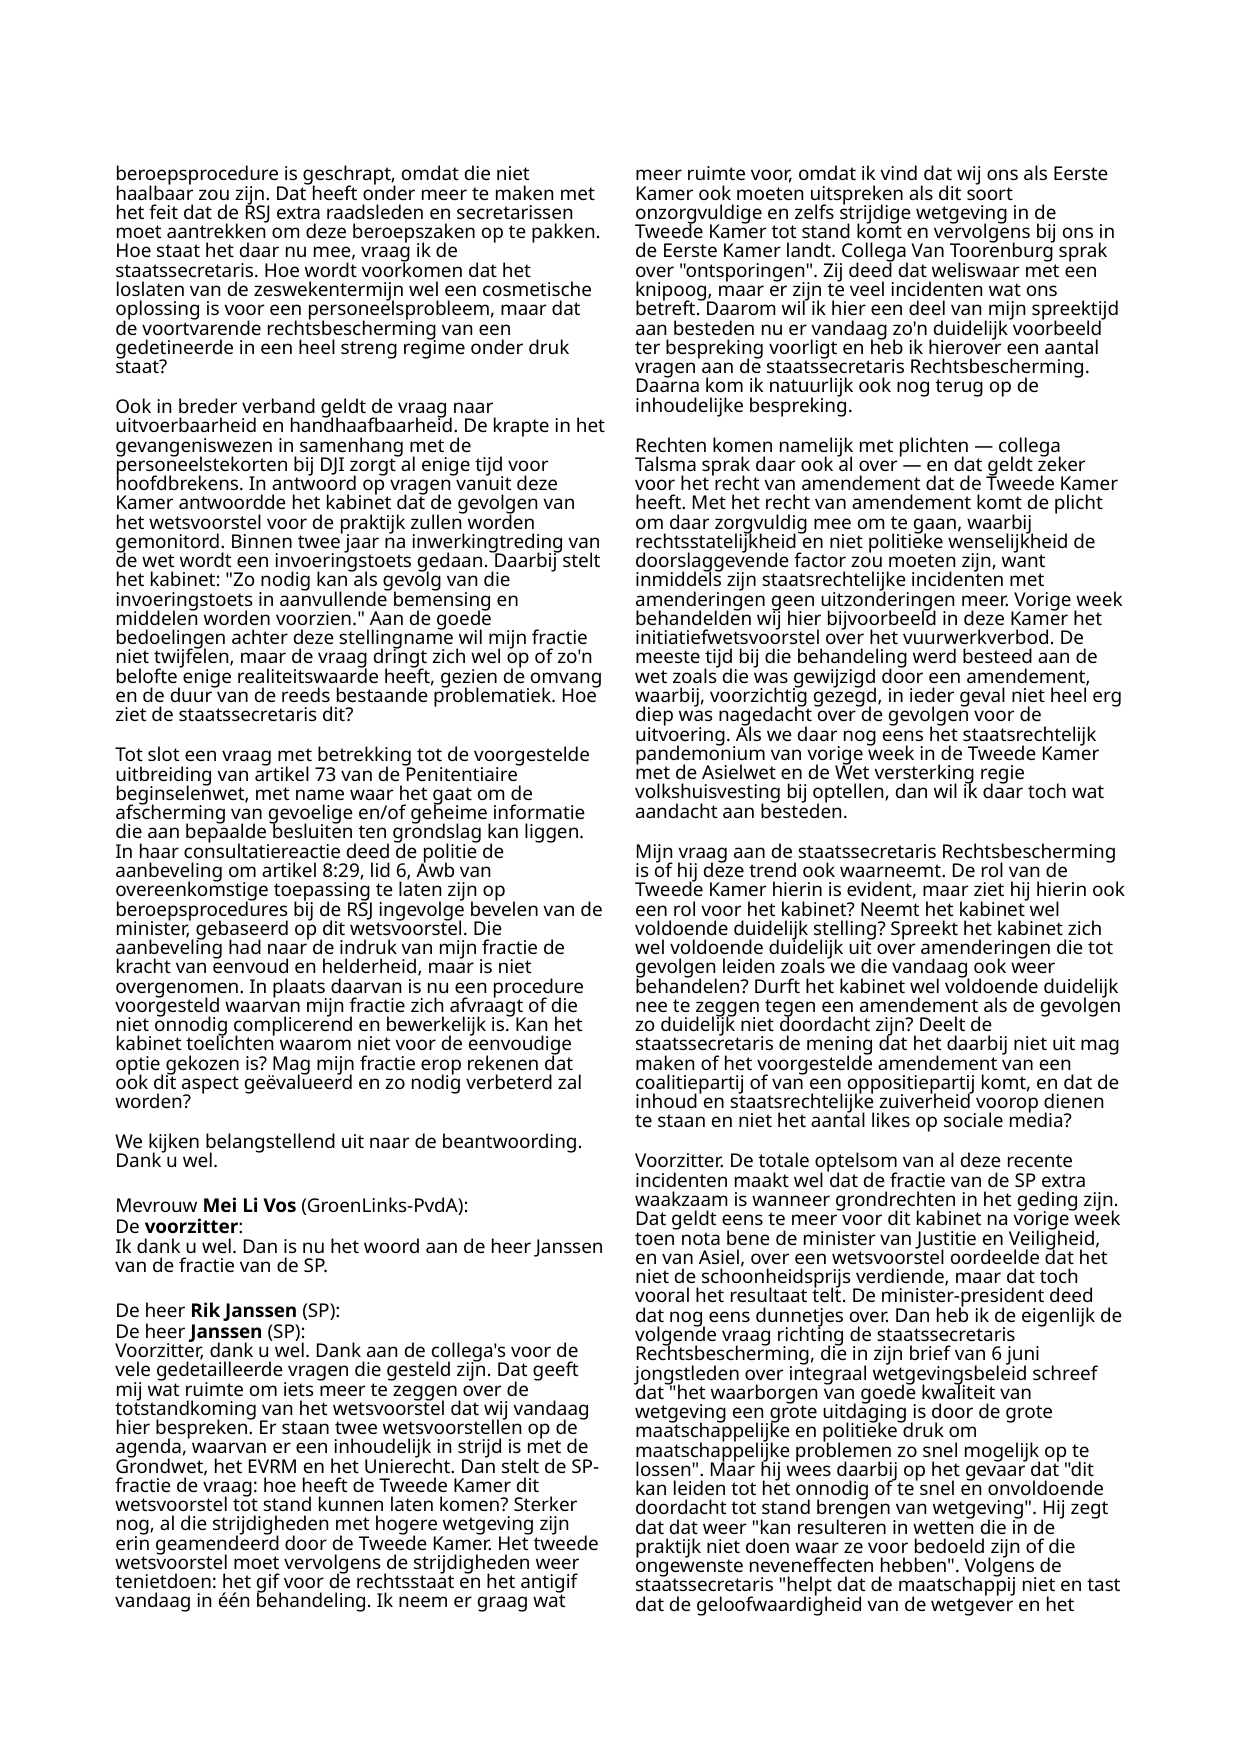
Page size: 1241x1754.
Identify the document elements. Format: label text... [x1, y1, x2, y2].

text Mevrouw Mei Li Vos (GroenLinks-PvdA): [115, 1193, 605, 1218]
text De voorzitter: [115, 1218, 605, 1238]
text Tot slot een vraag met betrekking tot de voorgestelde uitbreiding van artikel 73 van de Penitentiaire beginselenwet, met name waar het gaat om de afscherming van gevoelige en/of geheime informatie die aan bepaalde besluiten ten grondslag kan liggen. In haar consultatiereactie deed de politie de aanbeveling om artikel 8:29, lid 6, Awb van overeenkomstige toepassing te laten zijn op beroepsprocedures bij de RSJ ingevolge bevelen van de minister, gebaseerd op dit wetsvoorstel. Die aanbeveling had naar de indruk van mijn fractie de kracht van eenvoud en helderheid, maar is niet overgenomen. In plaats daarvan is nu een procedure voorgesteld waarvan mijn fractie zich afvraagt of die niet onnodig complicerend en bewerkelijk is. Kan het kabinet toelichten waarom niet voor de eenvoudige optie gekozen is? Mag mijn fractie erop rekenen dat ook dit aspect geëvalueerd en zo nodig verbeterd zal worden? [115, 746, 605, 1112]
text De heer Janssen (SP): [115, 1323, 605, 1342]
text Mijn vraag aan de staatssecretaris Rechtsbescherming is of hij deze trend ook waarneemt. De rol van de Tweede Kamer hierin is evident, maar ziet hij hierin ook een rol voor het kabinet? Neemt het kabinet wel voldoende duidelijk stelling? Spreekt het kabinet zich wel voldoende duidelijk uit over amenderingen die tot gevolgen leiden zoals we die vandaag ook weer behandelen? Durft het kabinet wel voldoende duidelijk nee te zeggen tegen een amendement als de gevolgen zo duidelijk niet doordacht zijn? Deelt de staatssecretaris de mening dat het daarbij niet uit mag maken of het voorgestelde amendement van een coalitiepartij of van een oppositiepartij komt, en dat de inhoud en staatsrechtelijke zuiverheid voorop dienen te staan en niet het aantal likes op sociale media? [635, 843, 1125, 1132]
text beroepsprocedure is geschrapt, omdat die niet haalbaar zou zijn. Dat heeft onder meer te maken met het feit dat de RSJ extra raadsleden en secretarissen moet aantrekken om deze beroepszaken op te pakken. Hoe staat het daar nu mee, vraag ik de staatssecretaris. Hoe wordt voorkomen dat het loslaten van de zeswekentermijn wel een cosmetische oplossing is voor een personeelsprobleem, maar dat de voortvarende rechtsbescherming van een gedetineerde in een heel streng regime onder druk staat? [115, 165, 605, 377]
text Ook in breder verband geldt de vraag naar uitvoerbaarheid en handhaafbaarheid. De krapte in het gevangeniswezen in samenhang met de personeelstekorten bij DJI zorgt al enige tijd voor hoofdbrekens. In antwoord op vragen vanuit deze Kamer antwoordde het kabinet dat de gevolgen van het wetsvoorstel voor de praktijk zullen worden gemonitord. Binnen twee jaar na inwerkingtreding van de wet wordt een invoeringstoets gedaan. Daarbij stelt het kabinet: "Zo nodig kan als gevolg van die invoeringstoets in aanvullende bemensing en middelen worden voorzien." Aan de goede bedoelingen achter deze stellingname wil mijn fractie niet twijfelen, maar de vraag dringt zich wel op of zo'n belofte enige realiteitswaarde heeft, gezien de omvang en de duur van de reeds bestaande problematiek. Hoe ziet de staatssecretaris dit? [115, 398, 605, 726]
text Rechten komen namelijk met plichten — collega Talsma sprak daar ook al over — en dat geldt zeker voor het recht van amendement dat de Tweede Kamer heeft. Met het recht van amendement komt de plicht om daar zorgvuldig mee om te gaan, waarbij rechtsstatelijkheid en niet politieke wenselijkheid de doorslaggevende factor zou moeten zijn, want inmiddels zijn staatsrechtelijke incidenten met amenderingen geen uitzonderingen meer. Vorige week behandelden wij hier bijvoorbeeld in deze Kamer het initiatiefwetsvoorstel over het vuurwerkverbod. De meeste tijd bij die behandeling werd besteed aan de wet zoals die was gewijzigd door een amendement, waarbij, voorzichtig gezegd, in ieder geval niet heel erg diep was nagedacht over de gevolgen voor de uitvoering. Als we daar nog eens het staatsrechtelijk pandemonium van vorige week in de Tweede Kamer met de Asielwet en de Wet versterking regie volkshuisvesting bij optellen, dan wil ik daar toch wat aandacht aan besteden. [635, 437, 1125, 822]
text De heer Rik Janssen (SP): [115, 1297, 605, 1323]
text We kijken belangstellend uit naar de beantwoording. Dank u wel. [115, 1133, 605, 1172]
text meer ruimte voor, omdat ik vind dat wij ons als Eerste Kamer ook moeten uitspreken als dit soort onzorgvuldige en zelfs strijdige wetgeving in de Tweede Kamer tot stand komt en vervolgens bij ons in de Eerste Kamer landt. Collega Van Toorenburg sprak over "ontsporingen". Zij deed dat weliswaar met een knipoog, maar er zijn te veel incidenten wat ons betreft. Daarom wil ik hier een deel van mijn spreektijd aan besteden nu er vandaag zo'n duidelijk voorbeeld ter bespreking voorligt en heb ik hierover een aantal vragen aan de staatssecretaris Rechtsbescherming. Daarna kom ik natuurlijk ook nog terug op de inhoudelijke bespreking. [635, 165, 1125, 416]
text Ik dank u wel. Dan is nu het woord aan de heer Janssen van de fractie van de SP. [115, 1238, 605, 1276]
text Voorzitter. De totale optelsom van al deze recente incidenten maakt wel dat de fractie van de SP extra waakzaam is wanneer grondrechten in het geding zijn. Dat geldt eens te meer voor dit kabinet na vorige week toen nota bene de minister van Justitie en Veiligheid, en van Asiel, over een wetsvoorstel oordeelde dat het niet de schoonheidsprijs verdiende, maar dat toch vooral het resultaat telt. De minister-president deed dat nog eens dunnetjes over. Dan heb ik de eigenlijk de volgende vraag richting de staatssecretaris Rechtsbescherming, die in zijn brief van 6 juni jongstleden over integraal wetgevingsbeleid schreef dat "het waarborgen van goede kwaliteit van wetgeving een grote uitdaging is door de grote maatschappelijke en politieke druk om maatschappelijke problemen zo snel mogelijk op te lossen". Maar hij wees daarbij op het gevaar dat "dit kan leiden tot het onnodig of te snel en onvoldoende doordacht tot stand brengen van wetgeving". Hij zegt dat dat weer "kan resulteren in wetten die in de praktijk niet doen waar ze voor bedoeld zijn of die ongewenste neveneffecten hebben". Volgens de staatssecretaris "helpt dat de maatschappij niet en tast dat de geloofwaardigheid van de wetgever en het [635, 1152, 1125, 1615]
text Voorzitter, dank u wel. Dank aan de collega's voor de vele gedetailleerde vragen die gesteld zijn. Dat geeft mij wat ruimte om iets meer te zeggen over de totstandkoming van het wetsvoorstel dat wij vandaag hier bespreken. Er staan twee wetsvoorstellen op de agenda, waarvan er een inhoudelijk in strijd is met de Grondwet, het EVRM en het Unierecht. Dan stelt de SP-fractie de vraag: hoe heeft de Tweede Kamer dit wetsvoorstel tot stand kunnen laten komen? Sterker nog, al die strijdigheden met hogere wetgeving zijn erin geamendeerd door de Tweede Kamer. Het tweede wetsvoorstel moet vervolgens de strijdigheden weer tenietdoen: het gif voor de rechtsstaat en het antigif vandaag in één behandeling. Ik neem er graag wat [115, 1342, 605, 1612]
